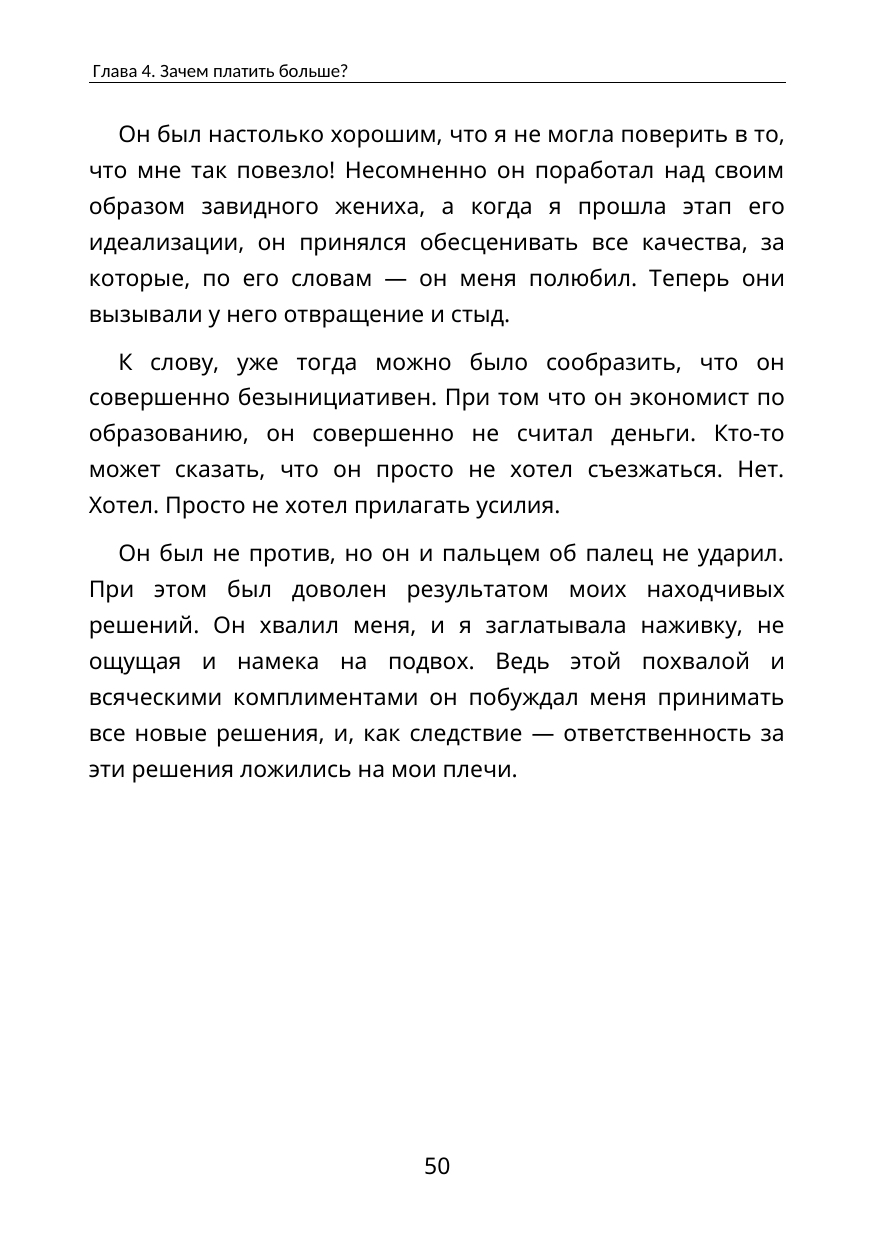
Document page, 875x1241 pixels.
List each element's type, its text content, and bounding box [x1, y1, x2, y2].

text Он был настолько хорошим, что я не могла поверить в то, что мне так повезло! Несомненно он поработал над своим образом завидного жениха, а когда я прошла этап его идеализации, он принялся обесценивать все качества, за которые, по его словам — он меня полюбил. Теперь они вызывали у него отвращение и стыд. [88, 118, 786, 329]
text Он был не против, но он и пальцем об палец не ударил. При этом был доволен результатом моих находчивых решений. Он хвалил меня, и я заглатывала наживку, не ощущая и намека на подвох. Ведь этой похвалой и всяческими комплиментами он побуждал меня принимать все новые решения, и, как следствие — ответственность за эти решения ложились на мои плечи. [88, 537, 786, 784]
text К слову, уже тогда можно было сообразить, что он совершенно безынициативен. При том что он экономист по образованию, он совершенно не считал деньги. Кто-то может сказать, что он просто не хотел съезжаться. Нет. Хотел. Просто не хотел прилагать усилия. [88, 345, 786, 520]
